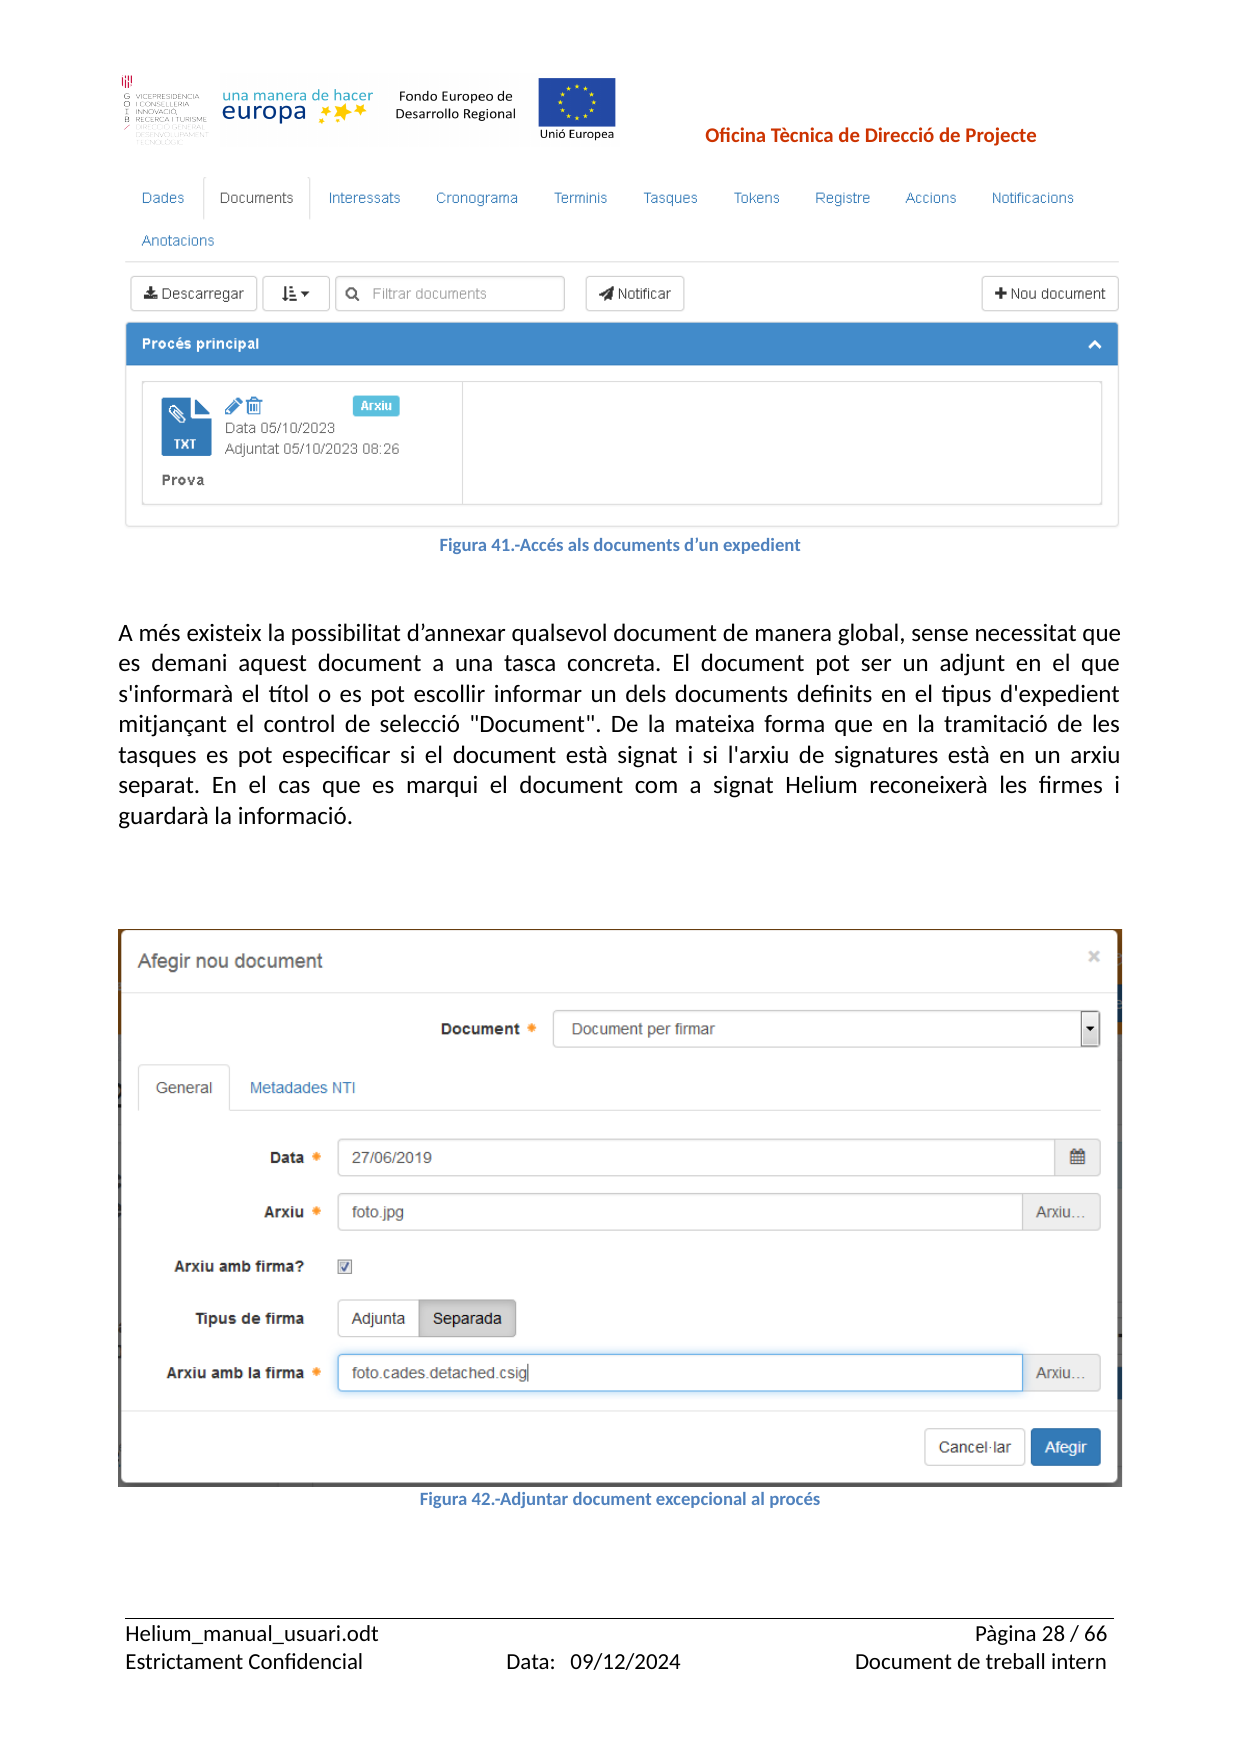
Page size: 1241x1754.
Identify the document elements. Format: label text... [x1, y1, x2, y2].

picture [118, 73, 213, 147]
picture [219, 73, 621, 147]
text Figura 42.-Adjuntar document excepcional al procés [118, 1487, 1122, 1510]
picture [118, 929, 1123, 1487]
text A més existeix la possibilitat d’annexar qualsevol document de manera global, sense necessitat que es demani aquest document a una tasca concreta. El document pot ser un adjunt en el que s'informarà el títol o es pot escollir informar un dels documents definits en el tipus d'expedient mitjançant el control de selecció "Document". De la mateixa forma que en la tramitació de les tasques es pot especificar si el document està signat i si l'arxiu de signatures està en un arxiu separat. En el cas que es marqui el document com a signat Helium reconeixerà les firmes i guardarà la informació. [118, 617, 1122, 830]
picture [118, 177, 1123, 533]
text Figura 41.-Accés als documents d’un expedient [118, 533, 1122, 556]
